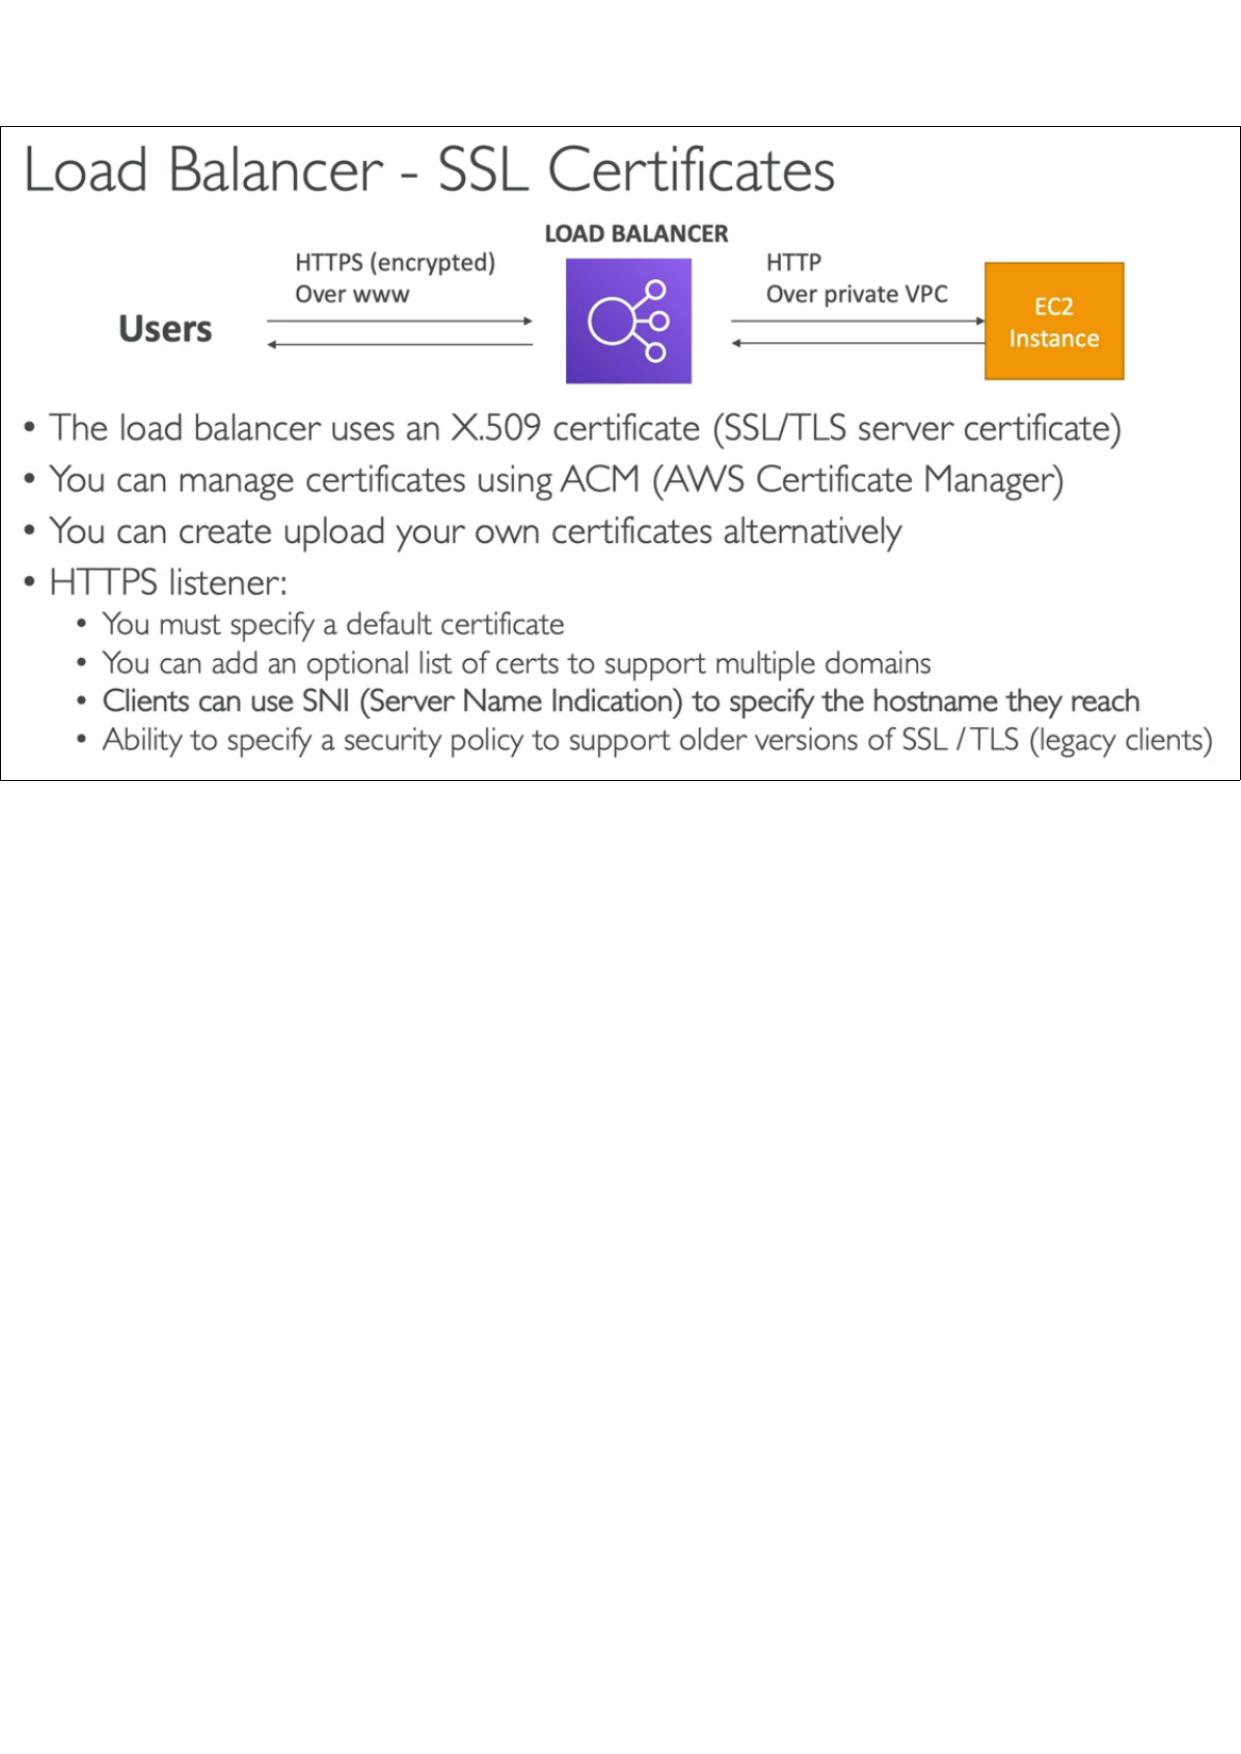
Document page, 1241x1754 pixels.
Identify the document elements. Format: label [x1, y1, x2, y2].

picture [3, 128, 1238, 777]
